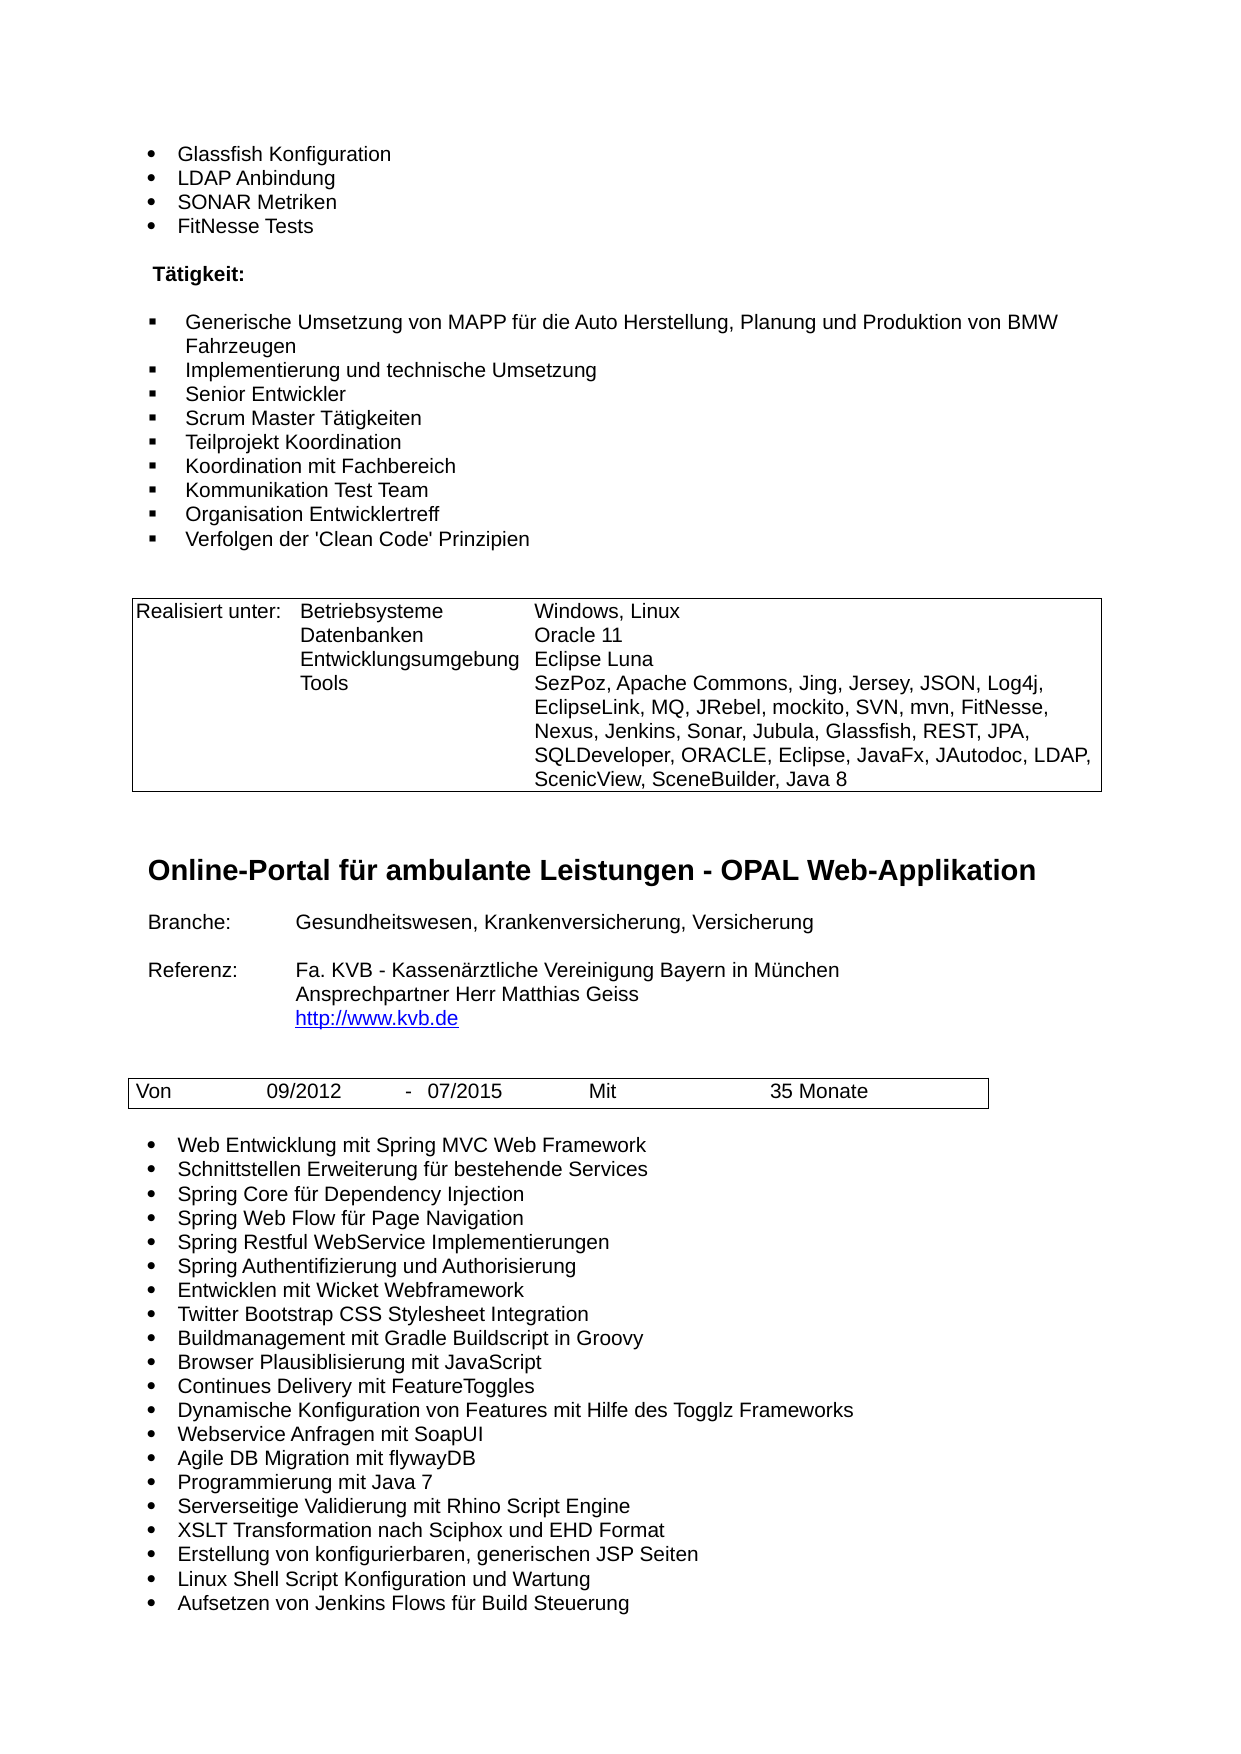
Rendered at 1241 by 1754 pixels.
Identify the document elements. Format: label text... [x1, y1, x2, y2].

list LDAP Anbindung [148, 166, 1110, 190]
text http://www.kvb.de [221, 1006, 1110, 1030]
table_header 07/2015 [420, 1079, 581, 1108]
list Webservice Anfragen mit SoapUI [148, 1422, 1110, 1446]
list Verfolgen der 'Clean Code' Prinzipien [148, 526, 1110, 550]
list Teilprojekt Koordination [148, 430, 1110, 454]
list Continues Delivery mit FeatureToggles [148, 1374, 1110, 1398]
list Schnittstellen Erweiterung für bestehende Services [148, 1157, 1110, 1181]
table_header - [398, 1079, 420, 1108]
table_header 09/2012 [259, 1079, 398, 1108]
list Programmierung mit Java 7 [148, 1470, 1110, 1494]
list Senior Entwickler [148, 382, 1110, 406]
list SONAR Metriken [148, 190, 1110, 214]
table_header Von [129, 1079, 259, 1108]
list Glassfish Konfiguration [148, 142, 1110, 166]
text Tätigkeit: [152, 262, 1110, 286]
list Web Entwicklung mit Spring MVC Web Framework [148, 1133, 1110, 1157]
table_cell [133, 647, 297, 791]
table_header Windows, Linux Oracle 11 [531, 599, 1101, 647]
text Branche: Gesundheitswesen, Krankenversicherung, Versicherung [148, 910, 1110, 934]
list Dynamische Konfiguration von Features mit Hilfe des Togglz Frameworks [148, 1398, 1110, 1422]
list FitNesse Tests [148, 214, 1110, 238]
list Implementierung und technische Umsetzung [148, 358, 1110, 382]
list Twitter Bootstrap CSS Stylesheet Integration [148, 1302, 1110, 1326]
list Spring Restful WebService Implementierungen [148, 1229, 1110, 1253]
list Agile DB Migration mit flywayDB [148, 1446, 1110, 1470]
text Ansprechpartner Herr Matthias Geiss [148, 982, 1110, 1006]
list Kommunikation Test Team [148, 478, 1110, 502]
list Koordination mit Fachbereich [148, 454, 1110, 478]
list Spring Authentifizierung und Authorisierung [148, 1253, 1110, 1278]
list Serverseitige Validierung mit Rhino Script Engine [148, 1494, 1110, 1518]
list Organisation Entwicklertreff [148, 502, 1110, 526]
list XSLT Transformation nach Sciphox und EHD Format [148, 1518, 1110, 1542]
list Erstellung von konfigurierbaren, generischen JSP Seiten [148, 1542, 1110, 1566]
list Browser Plausiblisierung mit JavaScript [148, 1350, 1110, 1374]
subtitle Online-Portal für ambulante Leistungen - OPAL Web-Applikation [148, 852, 1110, 886]
list Generische Umsetzung von MAPP für die Auto Herstellung, Planung und Produktion von BMW Fahrzeugen [148, 310, 1110, 358]
list Entwicklen mit Wicket Webframework [148, 1278, 1110, 1302]
table_cell Entwicklungsumgebung Tools [297, 647, 531, 791]
table_cell Eclipse Luna SezPoz, Apache Commons, Jing, Jersey, JSON, Log4j, EclipseLink, MQ, JRebel, mockito, SVN, mvn, FitNesse, Nexus, Jenkins, Sonar, Jubula, Glassfish, REST, JPA, SQLDeveloper, ORACLE, Eclipse, JavaFx, JAutodoc, LDAP, ScenicView, SceneBuilder, Java 8 [531, 647, 1101, 791]
list Spring Web Flow für Page Navigation [148, 1205, 1110, 1229]
list Linux Shell Script Konfiguration und Wartung [148, 1566, 1110, 1590]
list Scrum Master Tätigkeiten [148, 406, 1110, 430]
table_header Realisiert unter: [133, 599, 297, 647]
list Aufsetzen von Jenkins Flows für Build Steuerung [148, 1590, 1110, 1614]
text Referenz: Fa. KVB - Kassenärztliche Vereinigung Bayern in München [148, 958, 1110, 982]
list Buildmanagement mit Gradle Buildscript in Groovy [148, 1326, 1110, 1350]
table_header Betriebsysteme Datenbanken [297, 599, 531, 647]
table_header Mit [581, 1079, 762, 1108]
table_header 35 Monate [763, 1079, 988, 1108]
list Spring Core für Dependency Injection [148, 1181, 1110, 1205]
